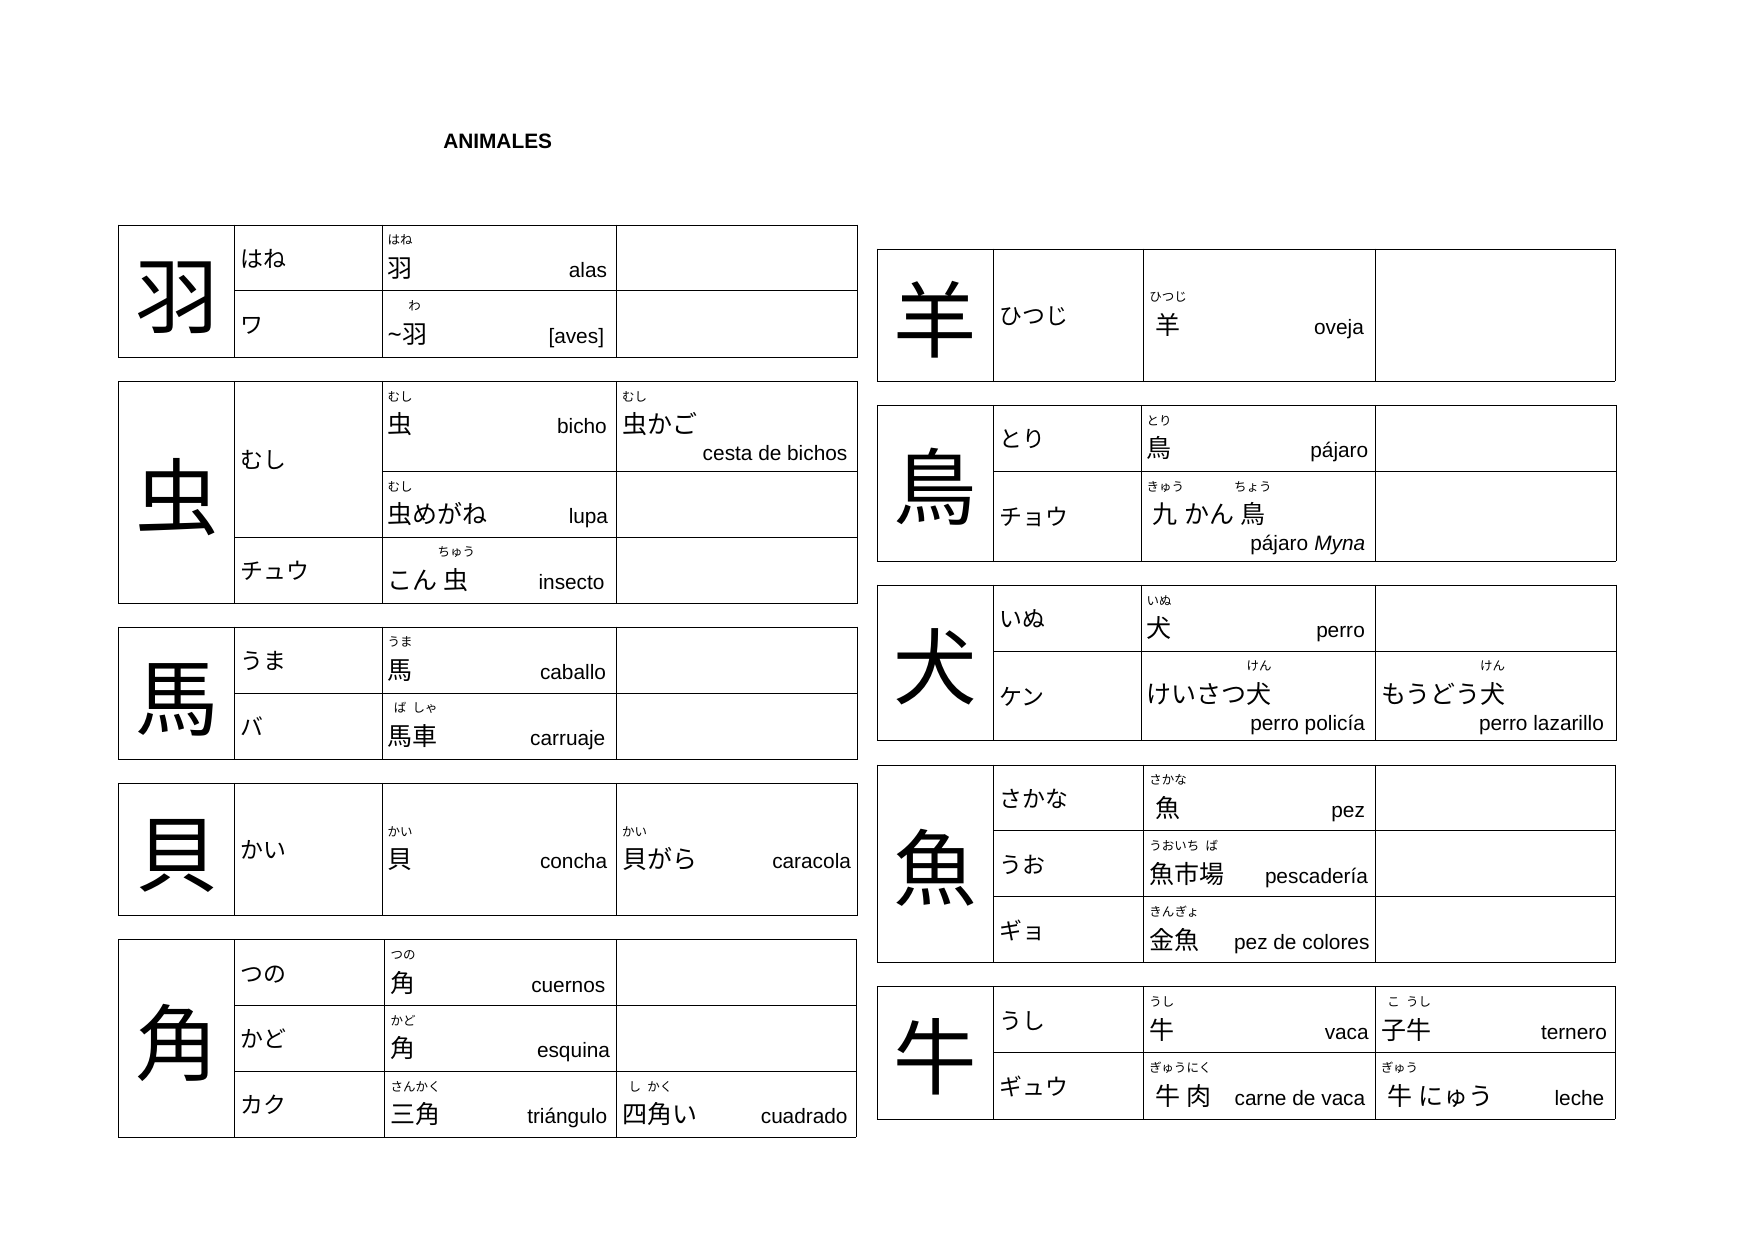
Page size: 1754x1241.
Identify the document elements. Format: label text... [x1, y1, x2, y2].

table_header 羽はね alas [383, 226, 616, 290]
table_cell ワ [235, 291, 382, 357]
table_cell [1376, 831, 1615, 896]
table_header 角 [119, 940, 234, 1137]
table_cell 九きゅうかん鳥ちょう pájaro Myna [1142, 472, 1375, 561]
table_header 魚 [878, 766, 993, 962]
text ANIMALES [118, 129, 877, 153]
table_cell [1376, 472, 1616, 561]
table_header [1376, 586, 1616, 651]
table_cell [617, 472, 857, 537]
table_header 羊ひつじ oveja [1144, 250, 1375, 381]
table_header 鳥とり pájaro [1142, 406, 1375, 471]
table_cell けいさつ犬けん perro policía [1142, 652, 1375, 740]
table_header むし [235, 382, 382, 537]
table_cell こん虫ちゅう insecto [383, 538, 616, 602]
table_cell かど [235, 1006, 384, 1071]
table_header さかな [994, 766, 1143, 830]
table_header 虫 [119, 382, 234, 602]
table_header 貝かいがら caracola [617, 784, 857, 915]
table_header いぬ [994, 586, 1141, 651]
table_header 馬 [119, 628, 234, 759]
table_cell [617, 291, 857, 357]
table_header 犬いぬ perro [1142, 586, 1375, 651]
table_cell うお [994, 831, 1143, 896]
table_header 馬うま caballo [383, 628, 616, 692]
table_cell 金きん魚ぎょ pez de colores [1144, 897, 1375, 962]
table_cell もうどう犬けん perro lazarillo [1376, 652, 1616, 740]
table_cell 牛ぎゅうにゅう leche [1376, 1053, 1615, 1118]
table_cell [617, 694, 857, 759]
table_header 貝 [119, 784, 234, 915]
table_cell [617, 538, 857, 602]
table_header 牛 [878, 987, 993, 1118]
table_cell 牛ぎゅう肉にく carne de vaca [1144, 1053, 1375, 1118]
table_header 羊 [878, 250, 993, 381]
table_header 犬 [878, 586, 993, 740]
table_cell 虫むしめがね lupa [383, 472, 616, 537]
table_header 羽 [119, 226, 234, 357]
table_cell 馬ば車しゃ carruaje [383, 694, 616, 759]
table_header [617, 940, 856, 1005]
table_header ひつじ [994, 250, 1143, 381]
table_cell ~羽わ [aves] [383, 291, 616, 357]
table_header 虫むし bicho [383, 382, 616, 471]
table_header うし [994, 987, 1143, 1052]
table_cell バ [235, 694, 382, 759]
table_cell 魚うお市いち場ば pescadería [1144, 831, 1375, 896]
table_cell チョウ [994, 472, 1141, 561]
table_cell 三さん角かく triángulo [385, 1072, 616, 1137]
table_cell [1376, 897, 1615, 962]
table_header とり [994, 406, 1141, 471]
table_header 虫むしかご cesta de bichos [617, 382, 857, 471]
table_cell ギュウ [994, 1053, 1143, 1118]
table_header [617, 628, 857, 692]
table_cell ギョ [994, 897, 1143, 962]
table_header 子こ牛うし ternero [1376, 987, 1615, 1052]
table_header 牛うし vaca [1144, 987, 1375, 1052]
table_header [1376, 406, 1616, 471]
table_header かい [235, 784, 382, 915]
table_cell チュウ [235, 538, 382, 602]
table_header [617, 226, 857, 290]
table_cell [617, 1006, 856, 1071]
table_cell 四し角かくい cuadrado [617, 1072, 856, 1137]
table_header うま [235, 628, 382, 692]
table_header 魚さかな pez [1144, 766, 1375, 830]
table_header [1376, 766, 1615, 830]
table_header [1376, 250, 1615, 381]
table_header 角つの cuernos [385, 940, 616, 1005]
table_header つの [235, 940, 384, 1005]
table_cell カク [235, 1072, 384, 1137]
table_header はね [235, 226, 382, 290]
table_cell ケン [994, 652, 1141, 740]
table_cell 角かど esquina [385, 1006, 616, 1071]
table_header 貝かい concha [383, 784, 616, 915]
table_header 鳥 [878, 406, 993, 561]
